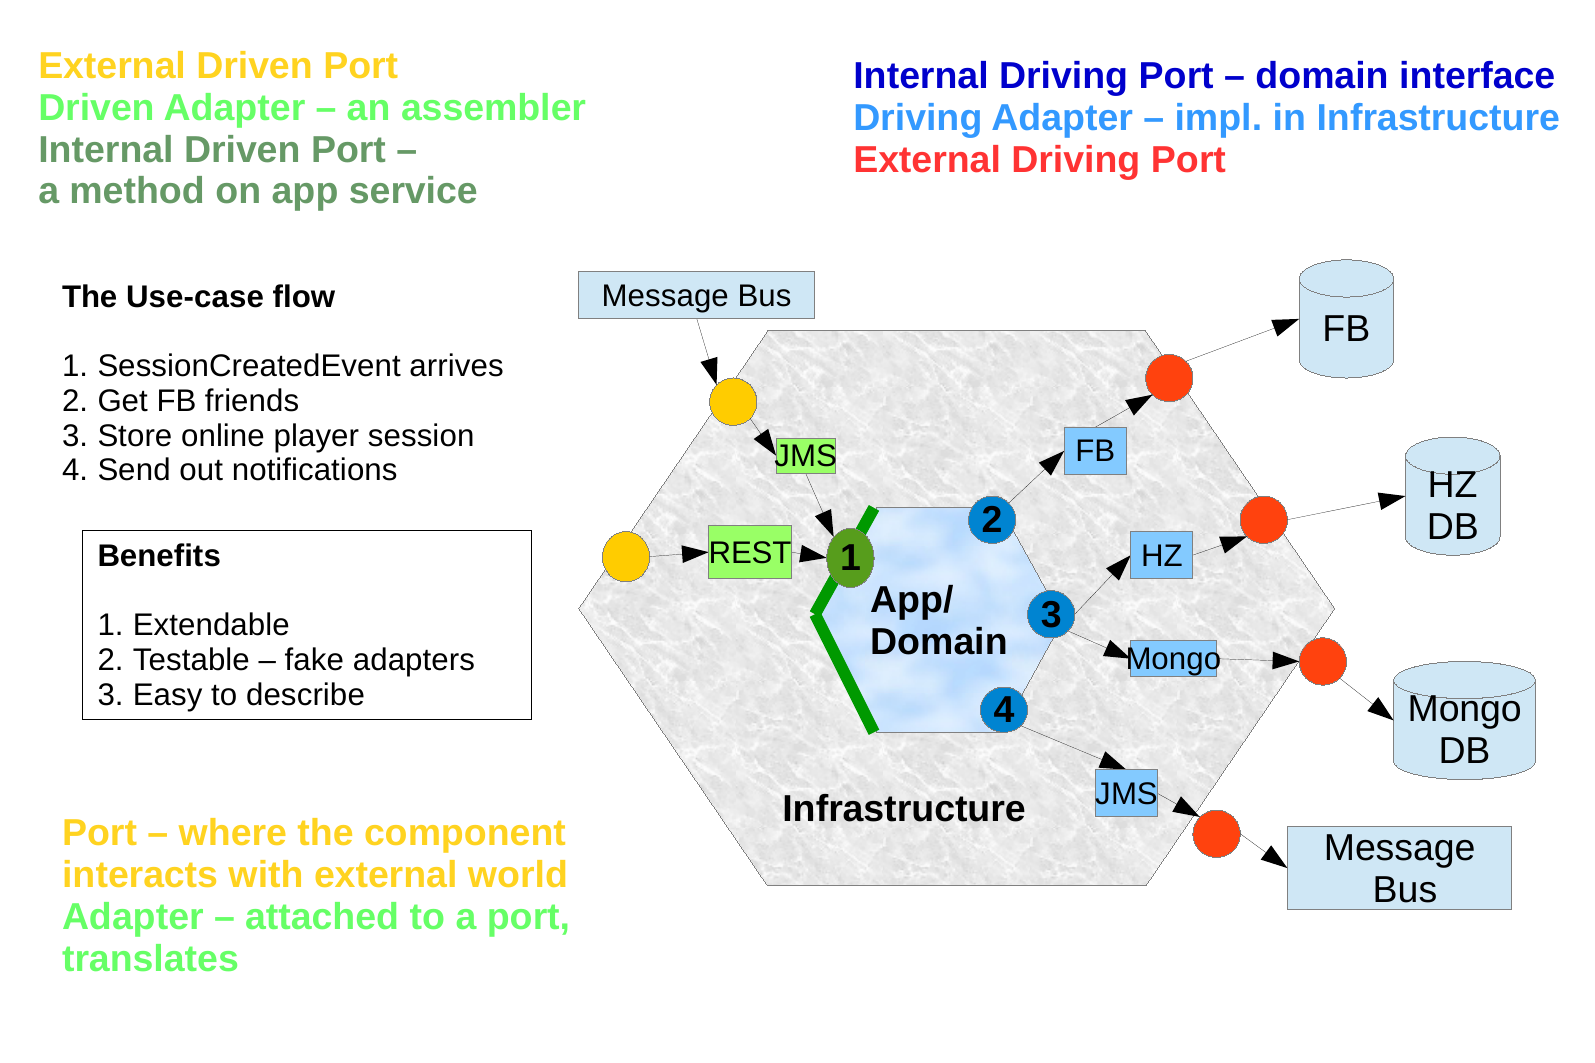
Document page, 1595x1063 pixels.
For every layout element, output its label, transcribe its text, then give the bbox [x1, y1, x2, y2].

text_box Message Bus [1287, 826, 1512, 910]
text_box Port – where the component interacts with external world Adapter – attached to a port, translates [47, 804, 686, 988]
text_box 3 [1027, 590, 1075, 638]
text_box HZ [1130, 531, 1193, 579]
text_box Infrastructure [767, 779, 1052, 837]
text_box Benefits Extendable Testable – fake adapters Easy to describe [82, 530, 532, 720]
text_box REST [708, 525, 792, 579]
text_box App/ Domain [822, 507, 1054, 733]
text_box Mongo DB [1393, 661, 1536, 780]
text_box The Use-case flow SessionCreatedEvent arrives Get FB friends Store online player session Send out notifications [47, 271, 567, 530]
text_box Message Bus [578, 271, 815, 319]
text_box JMS [776, 438, 836, 474]
text_box Internal Driving Port – domain interface Driving Adapter – impl. in Infrastructure External Driving Port [838, 47, 1583, 189]
text_box 4 [980, 687, 1028, 733]
text_box 1 [826, 528, 875, 588]
text_box JMS [1095, 769, 1158, 817]
text_box 2 [968, 496, 1016, 544]
text_box FB [1064, 427, 1127, 475]
text_box FB [1299, 259, 1394, 379]
text_box Mongo [1130, 640, 1217, 677]
text_box Mongo [1207, 654, 1216, 667]
text_box HZ DB [1405, 437, 1501, 556]
text_box [35, 47, 1524, 1016]
text_box External Driven Port Driven Adapter – an assembler Internal Driven Port – a method on app service [23, 36, 662, 220]
